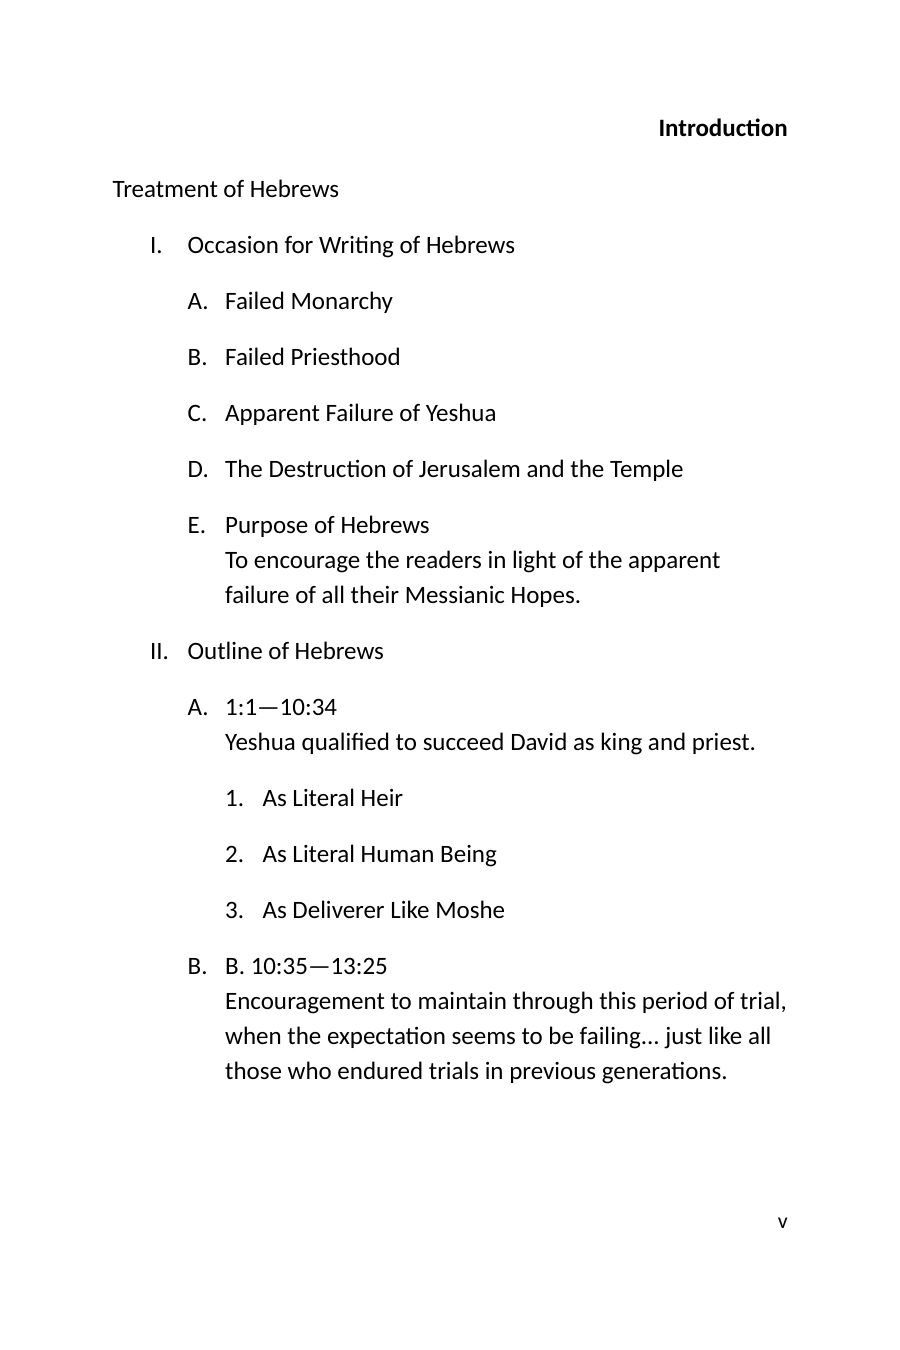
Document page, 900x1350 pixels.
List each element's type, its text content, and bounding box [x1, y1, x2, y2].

list Outline of Hebrews [150, 635, 787, 666]
list Failed Monarchy [187, 285, 787, 316]
list As Literal Heir [225, 782, 787, 813]
text Treatment of Hebrews [112, 173, 787, 203]
list 1:1—10:34 Yeshua qualified to succeed David as king and priest. [187, 691, 787, 757]
list B. 10:35—13:25 Encouragement to maintain through this period of trial, when the expectation seems to be failing... just like all those who endured trials in previous generations. [187, 951, 787, 1086]
list Failed Priesthood [187, 341, 787, 372]
list Occasion for Writing of Hebrews [150, 229, 787, 259]
list As Deliverer Like Moshe [225, 894, 787, 925]
list As Literal Human Being [225, 838, 787, 869]
list Purpose of Hebrews To encourage the readers in light of the apparent failure of all their Messianic Hopes. [187, 509, 787, 610]
list The Destruction of Jerusalem and the Temple [187, 453, 787, 484]
list Apparent Failure of Yeshua [187, 397, 787, 428]
